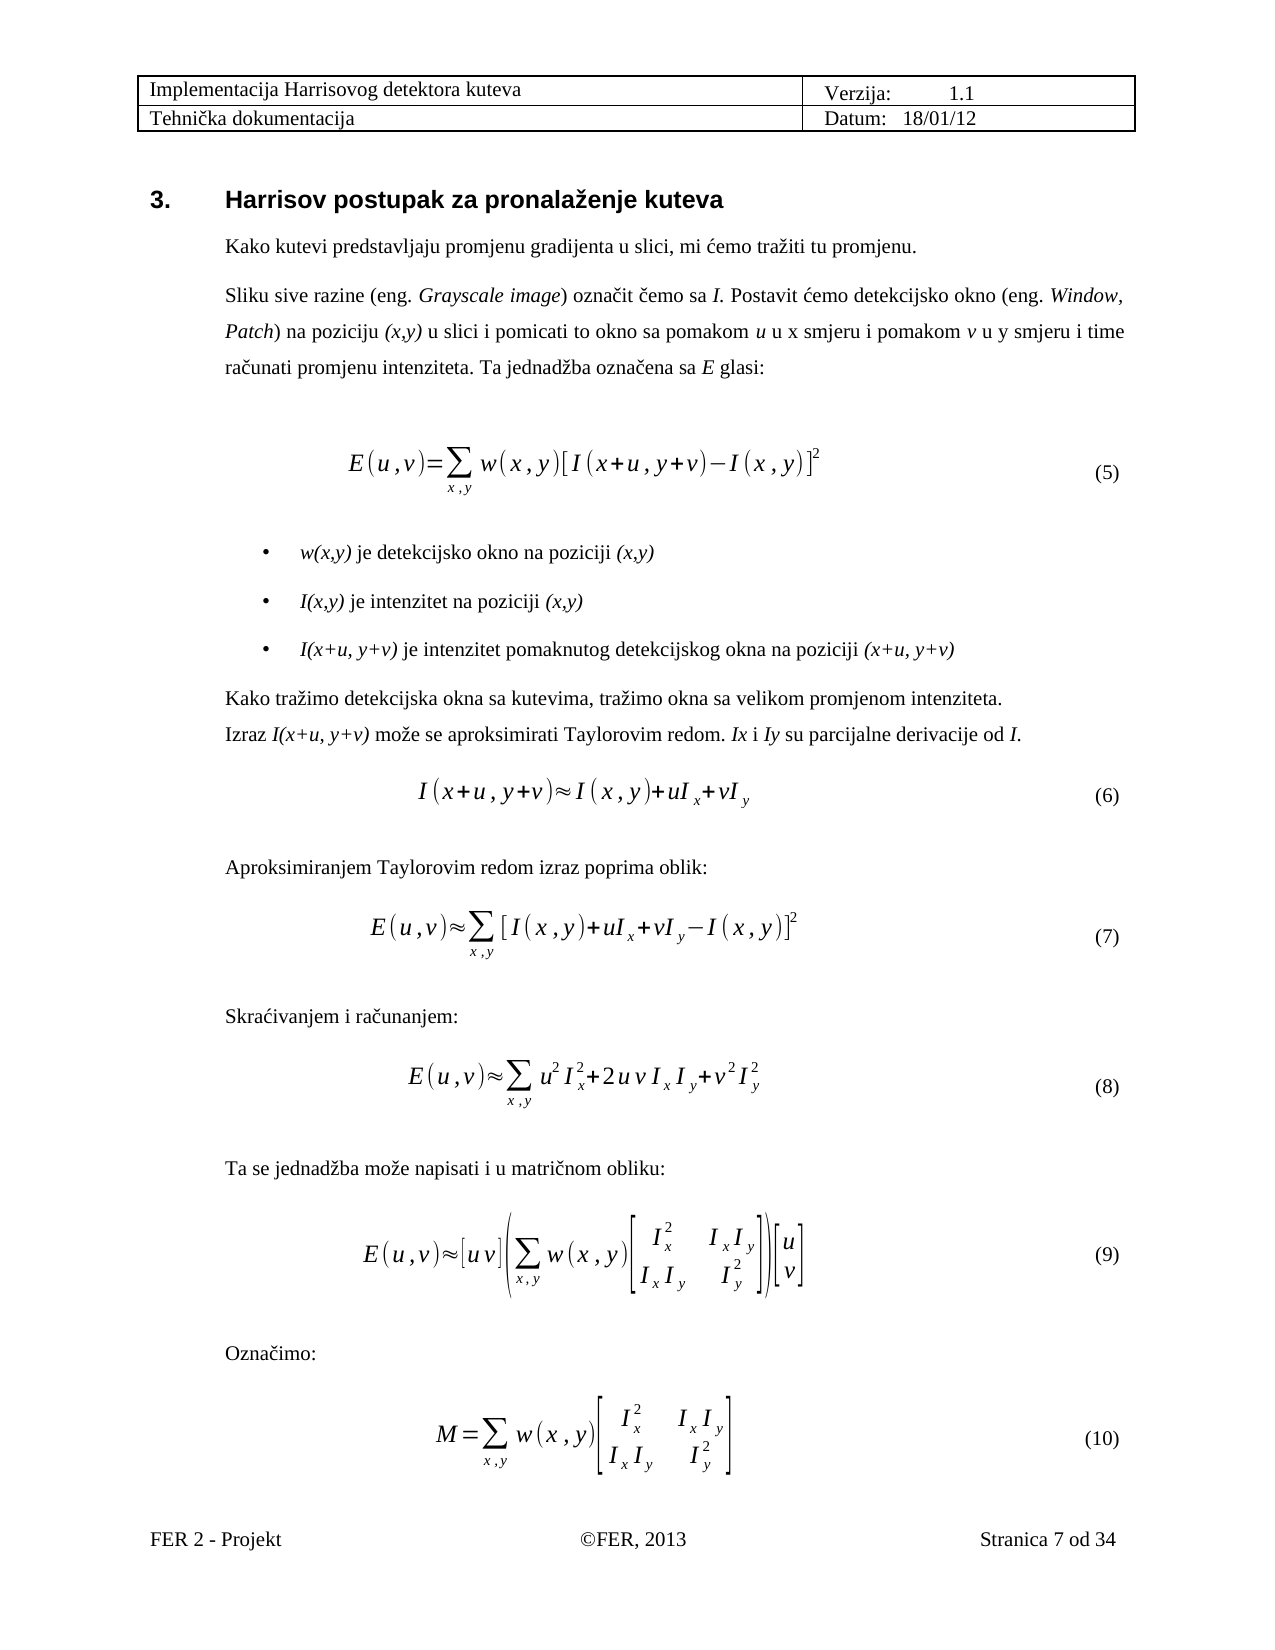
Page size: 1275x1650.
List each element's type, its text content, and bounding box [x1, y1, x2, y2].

table_header (10) [1017, 1389, 1125, 1488]
table_header [150, 1053, 1017, 1120]
text Kako tražimo detekcijska okna sa kutevima, tražimo okna sa velikom promjenom intenziteta. Izraz I(x+u, y+v) može se aproksimirati Taylorovim redom. Ix i Iy su parcijalne derivacije od I. [225, 686, 1125, 746]
table_header [150, 770, 1017, 819]
table_header (8) [1017, 1053, 1125, 1120]
table_header (5) [1017, 439, 1125, 504]
subtitle Harrisov postupak za pronalaženje kuteva [150, 185, 1125, 213]
text Aproksimiranjem Taylorovim redom izraz poprima oblik: [225, 855, 1125, 879]
text Skraćivanjem i računanjem: [225, 1004, 1125, 1028]
table_header (9) [1017, 1204, 1125, 1304]
list w(x,y) je detekcijsko okno na poziciji (x,y) [262, 540, 1125, 564]
table_header (7) [1017, 903, 1125, 968]
list I(x,y) je intenzitet na poziciji (x,y) [262, 589, 1125, 613]
text Ta se jednadžba može napisati i u matričnom obliku: [225, 1156, 1125, 1180]
table_header [150, 439, 1017, 504]
table_header [150, 903, 1017, 968]
table_header [150, 1204, 1017, 1304]
table_header [150, 1389, 1017, 1488]
table_header (6) [1017, 770, 1125, 819]
list I(x+u, y+v) je intenzitet pomaknutog detekcijskog okna na poziciji (x+u, y+v) [262, 637, 1125, 661]
text Kako kutevi predstavljaju promjenu gradijenta u slici, mi ćemo tražiti tu promjenu. [225, 234, 1125, 258]
text Sliku sive razine (eng. Grayscale image) označit čemo sa I. Postavit ćemo detekcijsko okno (eng. Window, Patch) na poziciju (x,y) u slici i pomicati to okno sa pomakom u u x smjeru i pomakom v u y smjeru i time računati promjenu intenziteta. Ta jednadžba označena sa E glasi: [225, 283, 1125, 379]
text Označimo: [225, 1340, 1125, 1364]
